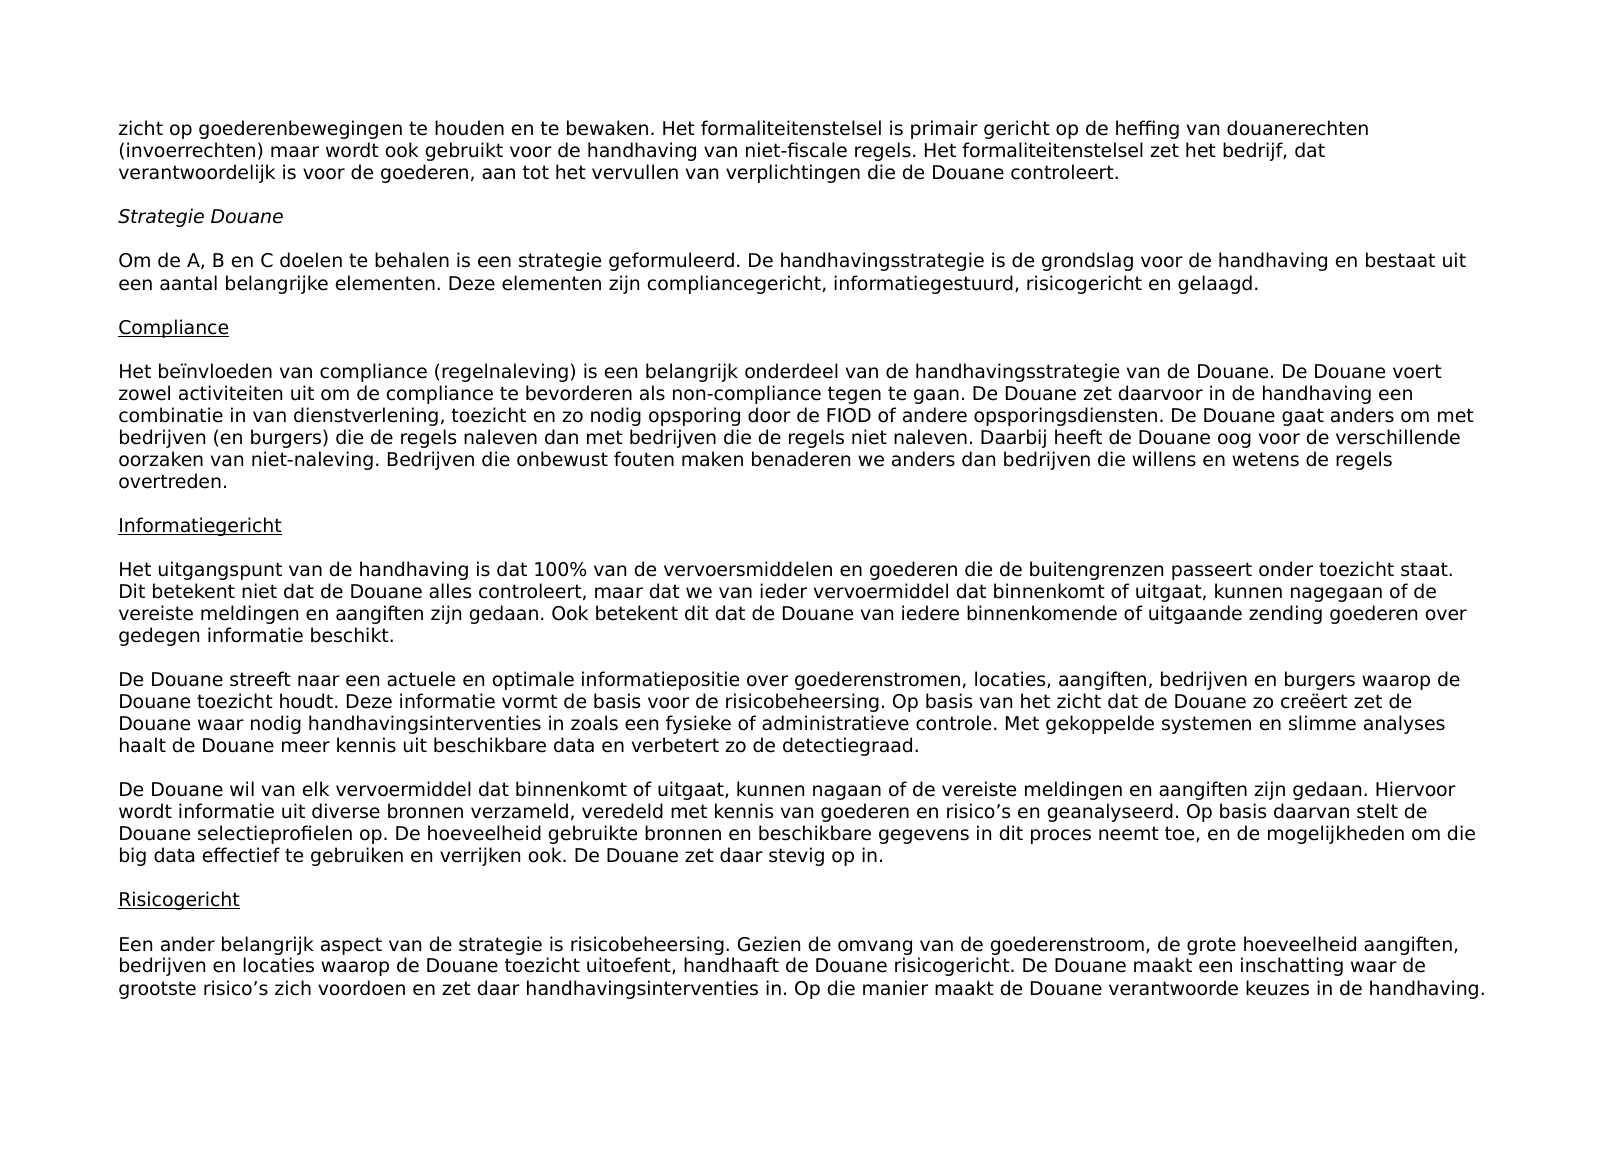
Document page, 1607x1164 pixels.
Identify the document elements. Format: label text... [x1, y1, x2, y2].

text Het uitgangspunt van de handhaving is dat 100% van de vervoersmiddelen en goederen die de buitengrenzen passeert onder toezicht staat. Dit betekent niet dat de Douane alles controleert, maar dat we van ieder vervoermiddel dat binnenkomt of uitgaat, kunnen nagegaan of de vereiste meldingen en aangiften zijn gedaan. Ook betekent dit dat de Douane van iedere binnenkomende of uitgaande zending goederen over gedegen informatie beschikt. [118, 559, 1488, 647]
text zicht op goederenbewegingen te houden en te bewaken. Het formaliteitenstelsel is primair gericht op de heffing van douanerechten (invoerrechten) maar wordt ook gebruikt voor de handhaving van niet-fiscale regels. Het formaliteitenstelsel zet het bedrijf, dat verantwoordelijk is voor de goederen, aan tot het vervullen van verplichtingen die de Douane controleert. [118, 118, 1488, 184]
subtitle Informatiegericht [118, 515, 1488, 537]
text De Douane streeft naar een actuele en optimale informatiepositie over goederenstromen, locaties, aangiften, bedrijven en burgers waarop de Douane toezicht houdt. Deze informatie vormt de basis voor de risicobeheersing. Op basis van het zicht dat de Douane zo creëert zet de Douane waar nodig handhavingsinterventies in zoals een fysieke of administratieve controle. Met gekoppelde systemen en slimme analyses haalt de Douane meer kennis uit beschikbare data en verbetert zo de detectiegraad. [118, 669, 1488, 757]
subtitle Strategie Douane [118, 206, 1488, 228]
text Een ander belangrijk aspect van de strategie is risicobeheersing. Gezien de omvang van de goederenstroom, de grote hoeveelheid aangiften, bedrijven en locaties waarop de Douane toezicht uitoefent, handhaaft de Douane risicogericht. De Douane maakt een inschatting waar de grootste risico’s zich voordoen en zet daar handhavingsinterventies in. Op die manier maakt de Douane verantwoorde keuzes in de handhaving. [118, 933, 1488, 999]
subtitle Compliance [118, 317, 1488, 338]
subtitle Risicogericht [118, 889, 1488, 911]
text Om de A, B en C doelen te behalen is een strategie geformuleerd. De handhavingsstrategie is de grondslag voor de handhaving en bestaat uit een aantal belangrijke elementen. Deze elementen zijn compliancegericht, informatiegestuurd, risicogericht en gelaagd. [118, 250, 1488, 294]
text De Douane wil van elk vervoermiddel dat binnenkomt of uitgaat, kunnen nagaan of de vereiste meldingen en aangiften zijn gedaan. Hiervoor wordt informatie uit diverse bronnen verzameld, veredeld met kennis van goederen en risico’s en geanalyseerd. Op basis daarvan stelt de Douane selectieprofielen op. De hoeveelheid gebruikte bronnen en beschikbare gegevens in dit proces neemt toe, en de mogelijkheden om die big data effectief te gebruiken en verrijken ook. De Douane zet daar stevig op in. [118, 779, 1488, 867]
text Het beïnvloeden van compliance (regelnaleving) is een belangrijk onderdeel van de handhavingsstrategie van de Douane. De Douane voert zowel activiteiten uit om de compliance te bevorderen als non-compliance tegen te gaan. De Douane zet daarvoor in de handhaving een combinatie in van dienstverlening, toezicht en zo nodig opsporing door de FIOD of andere opsporingsdiensten. De Douane gaat anders om met bedrijven (en burgers) die de regels naleven dan met bedrijven die de regels niet naleven. Daarbij heeft de Douane oog voor de verschillende oorzaken van niet-naleving. Bedrijven die onbewust fouten maken benaderen we anders dan bedrijven die willens en wetens de regels overtreden. [118, 361, 1488, 493]
